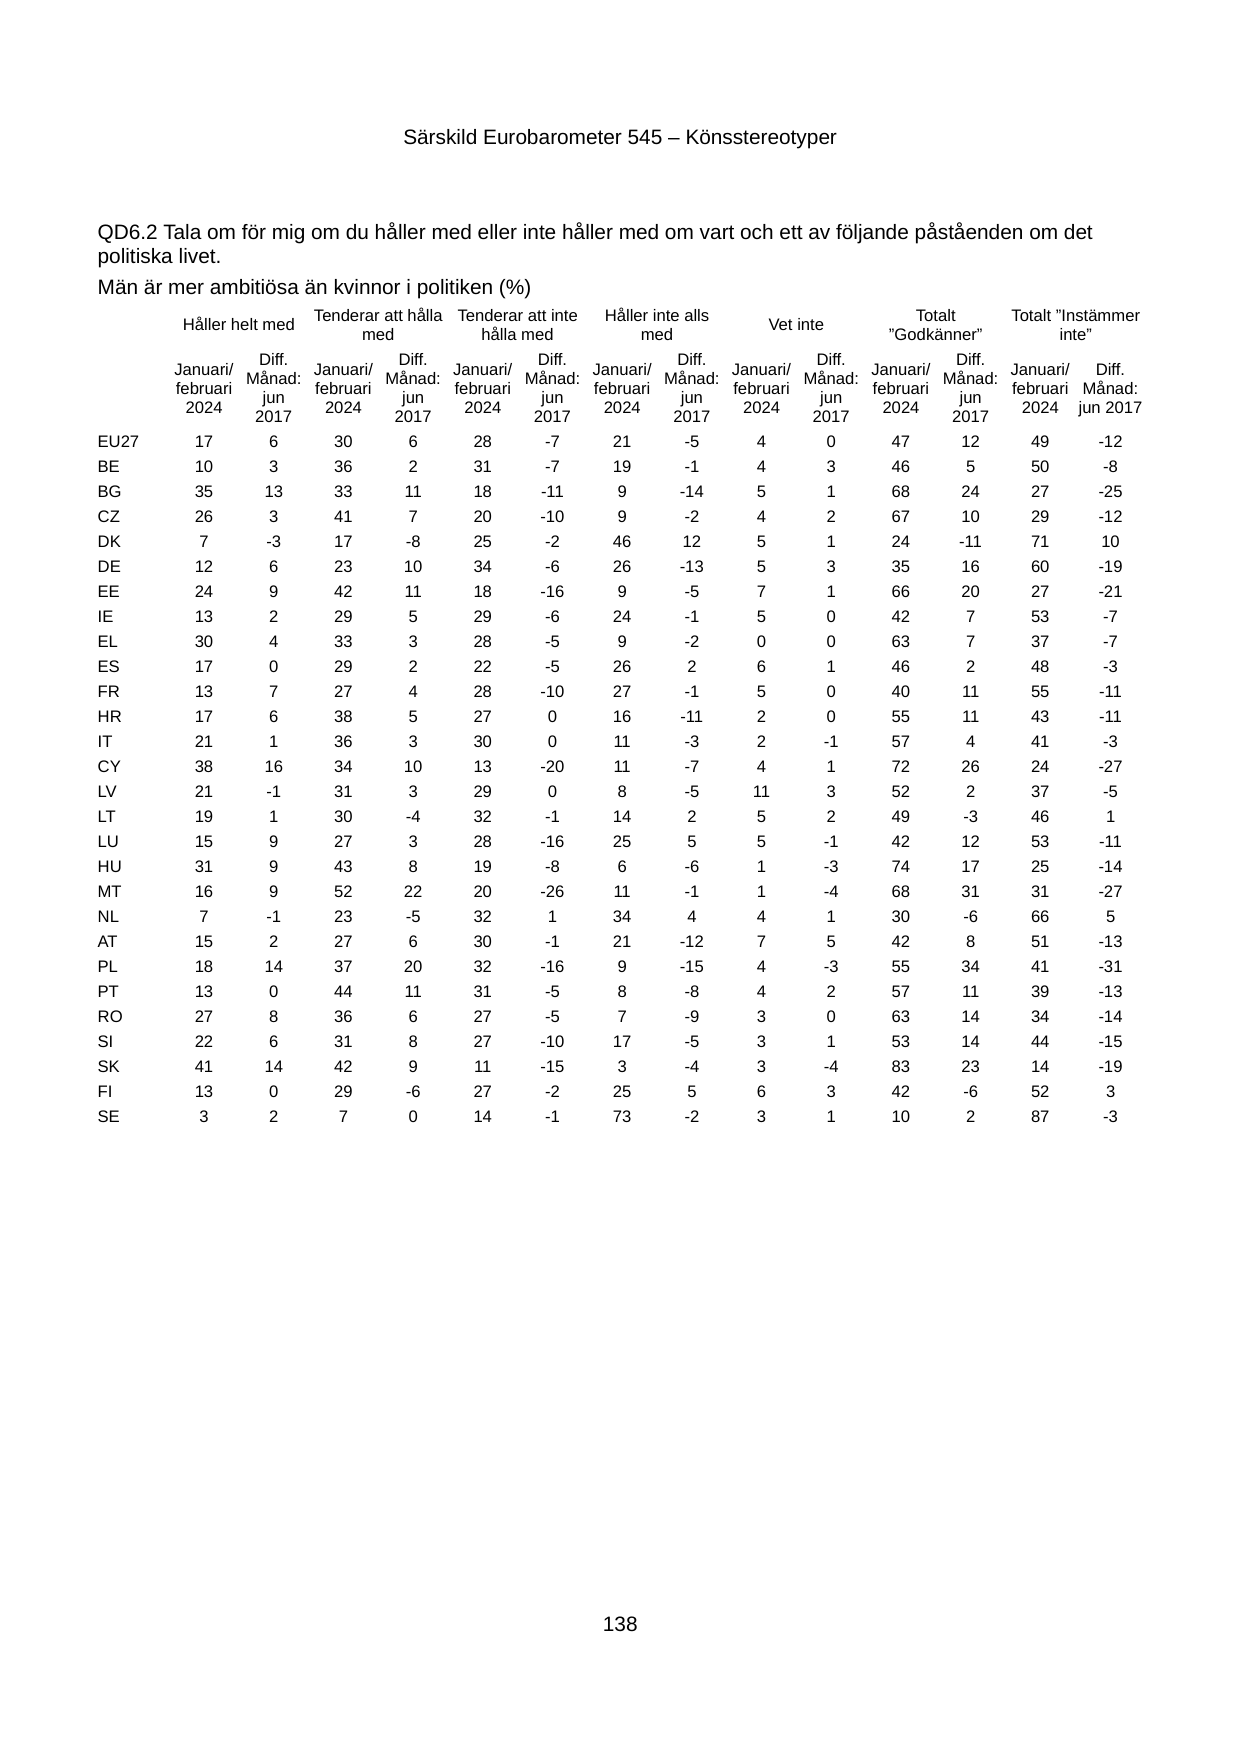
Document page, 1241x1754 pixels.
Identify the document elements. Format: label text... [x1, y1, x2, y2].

table_cell -5 [518, 654, 587, 679]
table_cell 11 [936, 679, 1005, 704]
table_cell 14 [448, 1104, 517, 1129]
table_cell IT [95, 729, 169, 754]
table_cell 27 [448, 704, 517, 729]
table_cell 2 [239, 1104, 308, 1129]
table_cell -10 [518, 1029, 587, 1054]
table_cell 4 [239, 629, 308, 654]
table_cell 50 [1005, 454, 1075, 479]
table_cell -15 [657, 954, 726, 979]
table_cell 11 [587, 879, 657, 904]
table_cell 37 [1005, 779, 1075, 804]
table_cell 24 [866, 529, 936, 554]
table_cell -13 [1075, 929, 1146, 954]
table_cell -16 [518, 579, 587, 604]
table_cell 0 [796, 429, 866, 454]
table_cell -11 [1075, 679, 1146, 704]
table_cell 57 [866, 979, 936, 1004]
table_cell 2 [796, 504, 866, 529]
table_cell 51 [1005, 929, 1075, 954]
table_cell 34 [448, 554, 517, 579]
table_cell 16 [169, 879, 239, 904]
table_cell 3 [726, 1004, 796, 1029]
table_cell 10 [936, 504, 1005, 529]
table_cell ES [95, 654, 169, 679]
table_cell 4 [726, 754, 796, 779]
table_cell 27 [1005, 479, 1075, 504]
table_cell [95, 303, 169, 347]
table_cell -15 [1075, 1029, 1146, 1054]
table_cell 27 [169, 1004, 239, 1029]
table_cell 63 [866, 629, 936, 654]
table_cell 2 [726, 704, 796, 729]
table_cell 0 [796, 629, 866, 654]
table_cell NL [95, 904, 169, 929]
table_cell 30 [169, 629, 239, 654]
table_cell 5 [726, 804, 796, 829]
table_cell 27 [308, 829, 378, 854]
table_cell 24 [169, 579, 239, 604]
table_cell 35 [169, 479, 239, 504]
table_cell Januari/februari 2024 [726, 347, 796, 429]
table_cell -2 [657, 629, 726, 654]
table_cell -2 [518, 529, 587, 554]
table_cell 16 [936, 554, 1005, 579]
table_cell 4 [726, 904, 796, 929]
table_cell -8 [518, 854, 587, 879]
table_cell 30 [308, 804, 378, 829]
table_cell -6 [657, 854, 726, 879]
table_cell 32 [448, 904, 517, 929]
table_cell -3 [936, 804, 1005, 829]
table_cell 0 [239, 654, 308, 679]
table_cell 4 [657, 904, 726, 929]
table_cell -2 [657, 504, 726, 529]
table_cell 41 [1005, 954, 1075, 979]
table_cell 20 [378, 954, 448, 979]
table_cell 27 [308, 679, 378, 704]
table_cell 42 [866, 1079, 936, 1104]
table_cell -3 [657, 729, 726, 754]
table_cell 6 [239, 554, 308, 579]
table_cell HR [95, 704, 169, 729]
table_cell 1 [796, 754, 866, 779]
table_cell 7 [936, 604, 1005, 629]
table_cell 68 [866, 479, 936, 504]
table_cell 4 [726, 979, 796, 1004]
table_cell EU27 [95, 429, 169, 454]
table_cell 57 [866, 729, 936, 754]
table_cell 52 [1005, 1079, 1075, 1104]
table_cell 67 [866, 504, 936, 529]
table_cell 27 [448, 1029, 517, 1054]
table_cell PL [95, 954, 169, 979]
table_cell 12 [169, 554, 239, 579]
table_cell 53 [866, 1029, 936, 1054]
table_cell 14 [587, 804, 657, 829]
table_cell 8 [587, 979, 657, 1004]
table_cell Januari/februari 2024 [169, 347, 239, 429]
table_cell 29 [448, 779, 517, 804]
table_cell LV [95, 779, 169, 804]
table_cell -3 [796, 954, 866, 979]
table_cell 4 [726, 429, 796, 454]
table_cell 24 [936, 479, 1005, 504]
table_cell 9 [587, 629, 657, 654]
table_cell 2 [239, 604, 308, 629]
table_cell 9 [239, 829, 308, 854]
table_cell [95, 347, 169, 429]
table_cell 9 [587, 954, 657, 979]
table_cell 13 [169, 979, 239, 1004]
table_cell 3 [1075, 1079, 1146, 1104]
table_cell 11 [587, 754, 657, 779]
table_cell -13 [657, 554, 726, 579]
table_cell 4 [726, 504, 796, 529]
table_cell 10 [1075, 529, 1146, 554]
table_cell 28 [448, 829, 517, 854]
table_cell -9 [657, 1004, 726, 1029]
table_cell 40 [866, 679, 936, 704]
table_cell 8 [239, 1004, 308, 1029]
table_cell 37 [1005, 629, 1075, 654]
table_cell -11 [1075, 704, 1146, 729]
table_cell Vet inte [726, 303, 866, 347]
table_cell 13 [239, 479, 308, 504]
table_cell 28 [448, 679, 517, 704]
table_cell CZ [95, 504, 169, 529]
table_cell Januari/februari 2024 [448, 347, 517, 429]
table_cell -16 [518, 954, 587, 979]
table_cell 27 [308, 929, 378, 954]
table_cell -14 [1075, 1004, 1146, 1029]
table_cell 11 [936, 704, 1005, 729]
table_cell 5 [726, 829, 796, 854]
table_cell -5 [518, 1004, 587, 1029]
table_cell Januari/februari 2024 [308, 347, 378, 429]
table_cell -11 [657, 704, 726, 729]
table_cell 29 [1005, 504, 1075, 529]
table_cell -4 [796, 1054, 866, 1079]
table_cell 0 [518, 729, 587, 754]
table_cell 2 [936, 1104, 1005, 1129]
table_cell -1 [657, 604, 726, 629]
table_cell 25 [448, 529, 517, 554]
table_cell 44 [308, 979, 378, 1004]
table_cell -4 [378, 804, 448, 829]
table_cell -2 [657, 1104, 726, 1129]
table_cell -3 [1075, 729, 1146, 754]
table_cell 2 [796, 979, 866, 1004]
table_cell 53 [1005, 604, 1075, 629]
table_cell -12 [1075, 429, 1146, 454]
table_cell 7 [169, 904, 239, 929]
table_cell 55 [866, 954, 936, 979]
table_cell 18 [169, 954, 239, 979]
table_cell Tenderar att hålla med [308, 303, 448, 347]
table_cell 44 [1005, 1029, 1075, 1054]
table_cell -11 [936, 529, 1005, 554]
table_cell 26 [587, 554, 657, 579]
table_cell 2 [726, 729, 796, 754]
table_cell 14 [936, 1029, 1005, 1054]
table_cell Diff. Månad: jun 2017 [936, 347, 1005, 429]
table_cell -11 [1075, 829, 1146, 854]
table_cell 3 [796, 779, 866, 804]
table_cell 35 [866, 554, 936, 579]
table_cell 23 [308, 904, 378, 929]
table_cell 9 [239, 579, 308, 604]
table_cell 16 [587, 704, 657, 729]
table_cell 27 [587, 679, 657, 704]
table_cell 31 [308, 1029, 378, 1054]
table_cell 34 [587, 904, 657, 929]
table_cell 8 [378, 854, 448, 879]
table_cell 46 [866, 454, 936, 479]
table_cell 42 [866, 829, 936, 854]
table_cell 4 [726, 454, 796, 479]
table_cell -7 [657, 754, 726, 779]
table_cell -5 [378, 904, 448, 929]
table_cell -7 [518, 454, 587, 479]
table_cell 19 [587, 454, 657, 479]
table_cell DK [95, 529, 169, 554]
table_cell -1 [657, 879, 726, 904]
table_cell -13 [1075, 979, 1146, 1004]
table_cell 42 [308, 579, 378, 604]
table_cell 5 [726, 479, 796, 504]
table_cell -6 [378, 1079, 448, 1104]
table_cell 25 [1005, 854, 1075, 879]
table_cell 20 [448, 879, 517, 904]
table_cell 31 [1005, 879, 1075, 904]
table_cell 3 [796, 1079, 866, 1104]
table_cell 29 [308, 604, 378, 629]
table_cell 21 [169, 779, 239, 804]
table_cell -3 [1075, 1104, 1146, 1129]
table_cell 21 [169, 729, 239, 754]
table_cell 2 [796, 804, 866, 829]
table_cell 1 [796, 579, 866, 604]
table_cell 12 [657, 529, 726, 554]
table_cell -4 [796, 879, 866, 904]
table_cell 1 [726, 879, 796, 904]
table_cell -10 [518, 504, 587, 529]
table_cell 46 [866, 654, 936, 679]
table_cell 8 [936, 929, 1005, 954]
table_cell 18 [448, 479, 517, 504]
table_cell 28 [448, 629, 517, 654]
table_cell 11 [936, 979, 1005, 1004]
table_cell 31 [936, 879, 1005, 904]
table_cell Män är mer ambitiösa än kvinnor i politiken (%) [95, 270, 1146, 303]
table_cell -25 [1075, 479, 1146, 504]
table_cell Diff. Månad: jun 2017 [518, 347, 587, 429]
table_cell 2 [239, 929, 308, 954]
table_cell Januari/februari 2024 [1005, 347, 1075, 429]
table_cell -1 [796, 729, 866, 754]
table_cell 3 [169, 1104, 239, 1129]
table_cell 19 [169, 804, 239, 829]
table_cell 17 [587, 1029, 657, 1054]
table_cell SI [95, 1029, 169, 1054]
table_cell 9 [378, 1054, 448, 1079]
table_cell -6 [936, 1079, 1005, 1104]
table_cell -1 [796, 829, 866, 854]
table_cell -3 [796, 854, 866, 879]
table_cell 66 [866, 579, 936, 604]
table_cell RO [95, 1004, 169, 1029]
table_cell 6 [239, 429, 308, 454]
table_cell EE [95, 579, 169, 604]
table_cell Diff. Månad: jun 2017 [378, 347, 448, 429]
table_cell Diff. Månad: jun 2017 [657, 347, 726, 429]
table_cell 6 [726, 1079, 796, 1104]
table_cell -26 [518, 879, 587, 904]
table_cell -5 [657, 1029, 726, 1054]
table_cell 23 [936, 1054, 1005, 1079]
table_cell MT [95, 879, 169, 904]
table_cell 29 [308, 654, 378, 679]
table_cell 41 [169, 1054, 239, 1079]
table_cell 31 [448, 454, 517, 479]
table_cell -19 [1075, 1054, 1146, 1079]
table_cell 15 [169, 929, 239, 954]
table_cell SE [95, 1104, 169, 1129]
table_cell 29 [448, 604, 517, 629]
table_cell Diff. Månad: jun 2017 [239, 347, 308, 429]
table_cell 11 [587, 729, 657, 754]
table_cell -5 [518, 979, 587, 1004]
table_cell 6 [239, 1029, 308, 1054]
table_cell 7 [726, 579, 796, 604]
table_cell 20 [448, 504, 517, 529]
table_cell -7 [1075, 604, 1146, 629]
table_cell 7 [587, 1004, 657, 1029]
table_cell 26 [936, 754, 1005, 779]
table_cell 3 [726, 1104, 796, 1129]
table_cell 55 [866, 704, 936, 729]
table_cell 49 [866, 804, 936, 829]
table_cell 13 [169, 604, 239, 629]
table_cell 32 [448, 804, 517, 829]
table_cell 3 [726, 1029, 796, 1054]
table_cell 2 [657, 654, 726, 679]
table_cell 8 [587, 779, 657, 804]
table_cell 30 [866, 904, 936, 929]
table_cell 31 [169, 854, 239, 879]
table_cell -8 [1075, 454, 1146, 479]
table_cell 13 [169, 679, 239, 704]
table_cell 17 [936, 854, 1005, 879]
table_cell EL [95, 629, 169, 654]
table_cell IE [95, 604, 169, 629]
table_cell 43 [308, 854, 378, 879]
table_cell Håller helt med [169, 303, 308, 347]
table_cell SK [95, 1054, 169, 1079]
table_cell 60 [1005, 554, 1075, 579]
table_cell Totalt ”Instämmer inte” [1005, 303, 1146, 347]
table_cell 34 [308, 754, 378, 779]
table_cell 36 [308, 1004, 378, 1029]
table_cell -7 [518, 429, 587, 454]
table_cell 6 [378, 929, 448, 954]
table_cell 5 [378, 704, 448, 729]
table_cell 71 [1005, 529, 1075, 554]
table_cell 0 [518, 779, 587, 804]
table_cell 28 [448, 429, 517, 454]
table_cell PT [95, 979, 169, 1004]
table_cell 74 [866, 854, 936, 879]
table_cell Håller inte alls med [587, 303, 726, 347]
table_cell 7 [239, 679, 308, 704]
table_cell 6 [378, 429, 448, 454]
table_cell 26 [169, 504, 239, 529]
table_cell Totalt ”Godkänner” [866, 303, 1005, 347]
table_cell 3 [726, 1054, 796, 1079]
table_cell 3 [378, 829, 448, 854]
table_cell 5 [726, 529, 796, 554]
table_cell 1 [796, 904, 866, 929]
table_cell 16 [239, 754, 308, 779]
table_cell 52 [866, 779, 936, 804]
table_cell 9 [239, 879, 308, 904]
table_cell AT [95, 929, 169, 954]
table_cell 53 [1005, 829, 1075, 854]
table_cell -2 [518, 1079, 587, 1104]
table_cell 14 [936, 1004, 1005, 1029]
table_cell 48 [1005, 654, 1075, 679]
table_cell 27 [448, 1004, 517, 1029]
table_cell -19 [1075, 554, 1146, 579]
table_header QD6.2 Tala om för mig om du håller med eller inte håller med om vart och ett av följande påståenden om det politiska livet. [95, 217, 1146, 270]
table_cell -27 [1075, 754, 1146, 779]
table_cell 12 [936, 829, 1005, 854]
table_cell -8 [378, 529, 448, 554]
table_cell FR [95, 679, 169, 704]
table_cell -5 [657, 429, 726, 454]
table_cell 66 [1005, 904, 1075, 929]
table_cell 30 [308, 429, 378, 454]
table_cell 4 [936, 729, 1005, 754]
table_cell 19 [448, 854, 517, 879]
table_cell 17 [169, 704, 239, 729]
table_cell BG [95, 479, 169, 504]
table_cell 42 [866, 604, 936, 629]
table_cell 21 [587, 429, 657, 454]
table_cell 7 [169, 529, 239, 554]
table_cell 1 [796, 654, 866, 679]
table_cell 6 [239, 704, 308, 729]
table_cell -20 [518, 754, 587, 779]
table_cell 1 [518, 904, 587, 929]
table_cell 20 [936, 579, 1005, 604]
table_cell -8 [657, 979, 726, 1004]
table_cell 1 [796, 479, 866, 504]
table_cell 46 [1005, 804, 1075, 829]
table_cell 3 [796, 554, 866, 579]
table_cell 22 [448, 654, 517, 679]
table_cell 29 [308, 1079, 378, 1104]
table_cell 31 [448, 979, 517, 1004]
table_cell 7 [378, 504, 448, 529]
table_cell 0 [726, 629, 796, 654]
table_cell -5 [1075, 779, 1146, 804]
table_cell 68 [866, 879, 936, 904]
table_cell CY [95, 754, 169, 779]
table_cell FI [95, 1079, 169, 1104]
table_cell 11 [378, 979, 448, 1004]
table_cell 18 [448, 579, 517, 604]
table_cell -4 [657, 1054, 726, 1079]
table_cell 13 [169, 1079, 239, 1104]
table_cell 0 [796, 679, 866, 704]
table_cell 30 [448, 729, 517, 754]
table_cell BE [95, 454, 169, 479]
table_cell 27 [1005, 579, 1075, 604]
table_cell 4 [726, 954, 796, 979]
table_cell 0 [518, 704, 587, 729]
table_cell 3 [796, 454, 866, 479]
table_cell 5 [936, 454, 1005, 479]
table_cell 27 [448, 1079, 517, 1104]
table_cell 0 [796, 604, 866, 629]
table_cell 1 [796, 529, 866, 554]
table_cell 72 [866, 754, 936, 779]
table_cell 6 [726, 654, 796, 679]
table_cell 38 [308, 704, 378, 729]
table_cell 24 [1005, 754, 1075, 779]
table_cell 8 [378, 1029, 448, 1054]
table_cell 2 [378, 654, 448, 679]
table_cell 17 [169, 654, 239, 679]
table_cell 5 [796, 929, 866, 954]
table_cell -7 [1075, 629, 1146, 654]
table_cell 14 [239, 1054, 308, 1079]
table_cell 1 [239, 804, 308, 829]
table_cell 13 [448, 754, 517, 779]
table_cell 39 [1005, 979, 1075, 1004]
table_cell 14 [1005, 1054, 1075, 1079]
table_cell 1 [1075, 804, 1146, 829]
table_cell 3 [239, 454, 308, 479]
table_cell 49 [1005, 429, 1075, 454]
table_cell 9 [587, 479, 657, 504]
table_cell -3 [1075, 654, 1146, 679]
table_cell 14 [239, 954, 308, 979]
table_cell 26 [587, 654, 657, 679]
table_cell -10 [518, 679, 587, 704]
table_cell 6 [378, 1004, 448, 1029]
table_cell 30 [448, 929, 517, 954]
table_cell -14 [657, 479, 726, 504]
table_cell 63 [866, 1004, 936, 1029]
table_cell 11 [726, 779, 796, 804]
table_cell 9 [587, 504, 657, 529]
table_cell 11 [378, 579, 448, 604]
table_cell Diff. Månad: jun 2017 [1075, 347, 1146, 429]
table_cell 9 [587, 579, 657, 604]
table_cell 41 [308, 504, 378, 529]
table_cell -1 [239, 904, 308, 929]
table_cell LU [95, 829, 169, 854]
table_cell 2 [378, 454, 448, 479]
table_cell 5 [726, 679, 796, 704]
table_cell 7 [308, 1104, 378, 1129]
table_cell 36 [308, 454, 378, 479]
table_cell 37 [308, 954, 378, 979]
table_cell -15 [518, 1054, 587, 1079]
table_cell 87 [1005, 1104, 1075, 1129]
table_cell 41 [1005, 729, 1075, 754]
table_cell 2 [936, 654, 1005, 679]
table_cell HU [95, 854, 169, 879]
table_cell 12 [936, 429, 1005, 454]
table_cell -6 [936, 904, 1005, 929]
table_cell 10 [866, 1104, 936, 1129]
table_cell 0 [239, 979, 308, 1004]
table_cell 32 [448, 954, 517, 979]
table_cell -6 [518, 554, 587, 579]
table_cell 9 [239, 854, 308, 879]
table_cell 21 [587, 929, 657, 954]
table_cell 2 [936, 779, 1005, 804]
table_cell 11 [448, 1054, 517, 1079]
table_cell 34 [936, 954, 1005, 979]
table_cell 5 [378, 604, 448, 629]
table_cell 7 [726, 929, 796, 954]
table_cell -27 [1075, 879, 1146, 904]
table_cell -1 [657, 679, 726, 704]
table_cell 33 [308, 629, 378, 654]
table_cell 4 [378, 679, 448, 704]
table_cell -6 [518, 604, 587, 629]
table_cell 17 [169, 429, 239, 454]
table_cell 42 [308, 1054, 378, 1079]
table_cell -11 [518, 479, 587, 504]
table_cell 5 [726, 604, 796, 629]
table_cell 25 [587, 1079, 657, 1104]
table_cell -1 [518, 804, 587, 829]
table_cell -1 [518, 929, 587, 954]
table_cell 3 [378, 729, 448, 754]
table_cell Diff. Månad: jun 2017 [796, 347, 866, 429]
table_cell 22 [378, 879, 448, 904]
table_cell 0 [796, 704, 866, 729]
table_cell 3 [378, 629, 448, 654]
table_cell 5 [726, 554, 796, 579]
table_cell 23 [308, 554, 378, 579]
table_cell 10 [378, 554, 448, 579]
table_cell -12 [1075, 504, 1146, 529]
table_cell -21 [1075, 579, 1146, 604]
table_cell 5 [1075, 904, 1146, 929]
table_cell -16 [518, 829, 587, 854]
table_cell 36 [308, 729, 378, 754]
table_cell 15 [169, 829, 239, 854]
table_cell 22 [169, 1029, 239, 1054]
table_cell 11 [378, 479, 448, 504]
table_cell 17 [308, 529, 378, 554]
table_cell 1 [239, 729, 308, 754]
table_cell Januari/februari 2024 [587, 347, 657, 429]
table_cell 33 [308, 479, 378, 504]
table_cell 24 [587, 604, 657, 629]
table_cell 3 [587, 1054, 657, 1079]
table_cell 25 [587, 829, 657, 854]
table_cell 10 [169, 454, 239, 479]
table_cell 10 [378, 754, 448, 779]
table_cell -31 [1075, 954, 1146, 979]
table_cell -14 [1075, 854, 1146, 879]
table_cell 34 [1005, 1004, 1075, 1029]
table_cell 3 [378, 779, 448, 804]
table_cell -12 [657, 929, 726, 954]
table_cell 1 [796, 1029, 866, 1054]
table_cell 43 [1005, 704, 1075, 729]
table_cell 1 [796, 1104, 866, 1129]
table_cell Tenderar att inte hålla med [448, 303, 587, 347]
table_cell 5 [657, 1079, 726, 1104]
table_cell 55 [1005, 679, 1075, 704]
table_cell 1 [726, 854, 796, 879]
table_cell 46 [587, 529, 657, 554]
table_cell -3 [239, 529, 308, 554]
table_cell -5 [657, 579, 726, 604]
table_cell 47 [866, 429, 936, 454]
table_cell 2 [657, 804, 726, 829]
table_cell DE [95, 554, 169, 579]
table_cell -1 [239, 779, 308, 804]
table_cell 6 [587, 854, 657, 879]
table_cell 73 [587, 1104, 657, 1129]
table_cell 0 [378, 1104, 448, 1129]
table_cell -5 [518, 629, 587, 654]
table_cell 52 [308, 879, 378, 904]
table_cell -1 [518, 1104, 587, 1129]
table_cell 3 [239, 504, 308, 529]
table_cell 31 [308, 779, 378, 804]
table_cell 5 [657, 829, 726, 854]
table_cell -5 [657, 779, 726, 804]
table_cell LT [95, 804, 169, 829]
table_cell 83 [866, 1054, 936, 1079]
table_cell Januari/februari 2024 [866, 347, 936, 429]
table_cell 0 [796, 1004, 866, 1029]
table_cell 7 [936, 629, 1005, 654]
table_cell -1 [657, 454, 726, 479]
table_cell 0 [239, 1079, 308, 1104]
table_cell 38 [169, 754, 239, 779]
table_cell 42 [866, 929, 936, 954]
